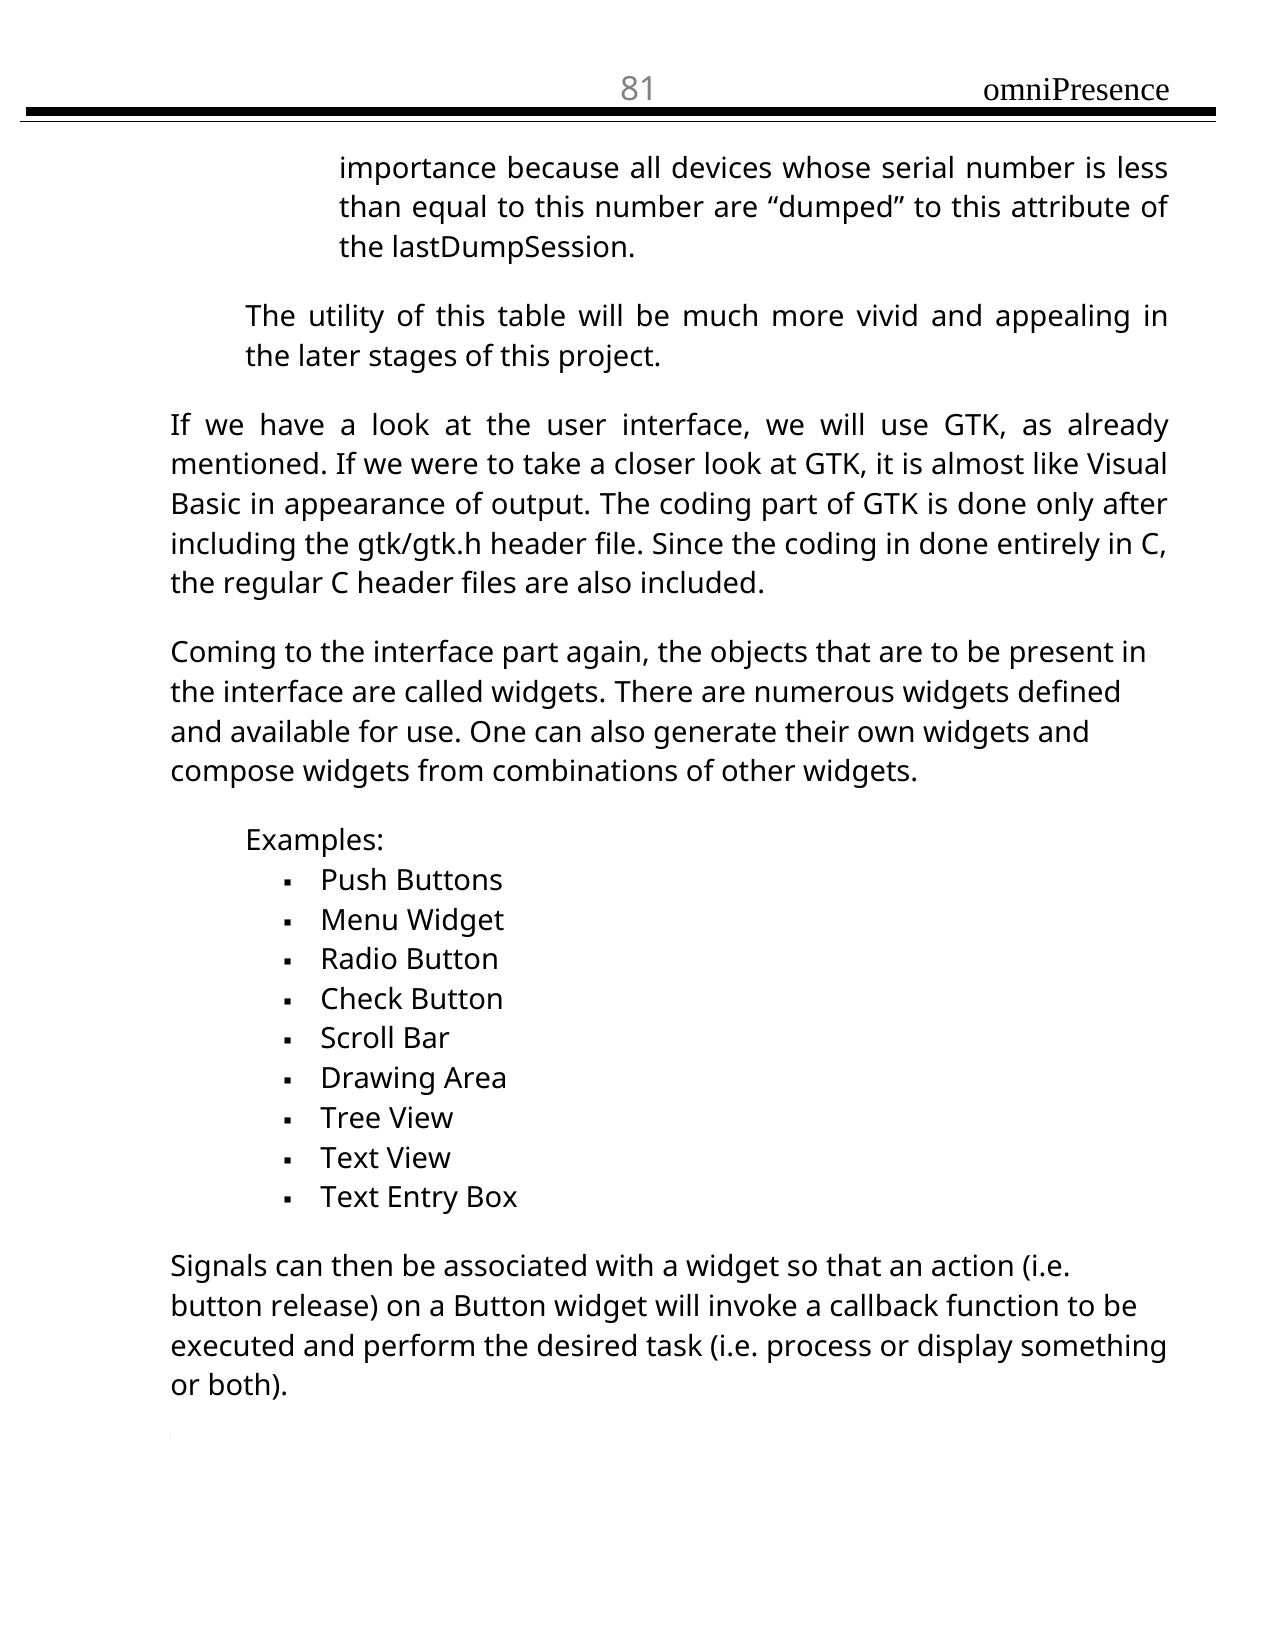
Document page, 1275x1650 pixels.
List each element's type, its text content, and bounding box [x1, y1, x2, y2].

list Drawing Area [283, 1057, 1170, 1097]
text If we have a look at the user interface, we will use GTK, as already mentioned. If we were to take a closer look at GTK, it is almost like Visual Basic in appearance of output. The coding part of GTK is done only after including the gtk/gtk.h header file. Since the coding in done entirely in C, the regular C header files are also included. [170, 404, 1170, 602]
list Scroll Bar [283, 1018, 1170, 1057]
list Push Buttons [283, 859, 1170, 899]
list Tree View [283, 1097, 1170, 1137]
list importance because all devices whose serial number is less than equal to this number are “dumped” to this attribute of the lastDumpSession. [301, 147, 1170, 266]
list Text View [283, 1137, 1170, 1177]
list Check Button [283, 978, 1170, 1018]
list Examples: [208, 819, 1170, 859]
text Coming to the interface part again, the objects that are to be present in the interface are called widgets. There are numerous widgets defined and available for use. One can also generate their own widgets and compose widgets from combinations of other widgets. [170, 631, 1170, 790]
list Menu Widget [283, 899, 1170, 938]
text Signals can then be associated with a widget so that an action (i.e. button release) on a Button widget will invoke a callback function to be executed and perform the desired task (i.e. process or display something or both). [170, 1245, 1170, 1404]
list Radio Button [283, 938, 1170, 978]
text The utility of this table will be much more vivid and appealing in the later stages of this project. [95, 295, 1170, 375]
list Text Entry Box [283, 1177, 1170, 1216]
